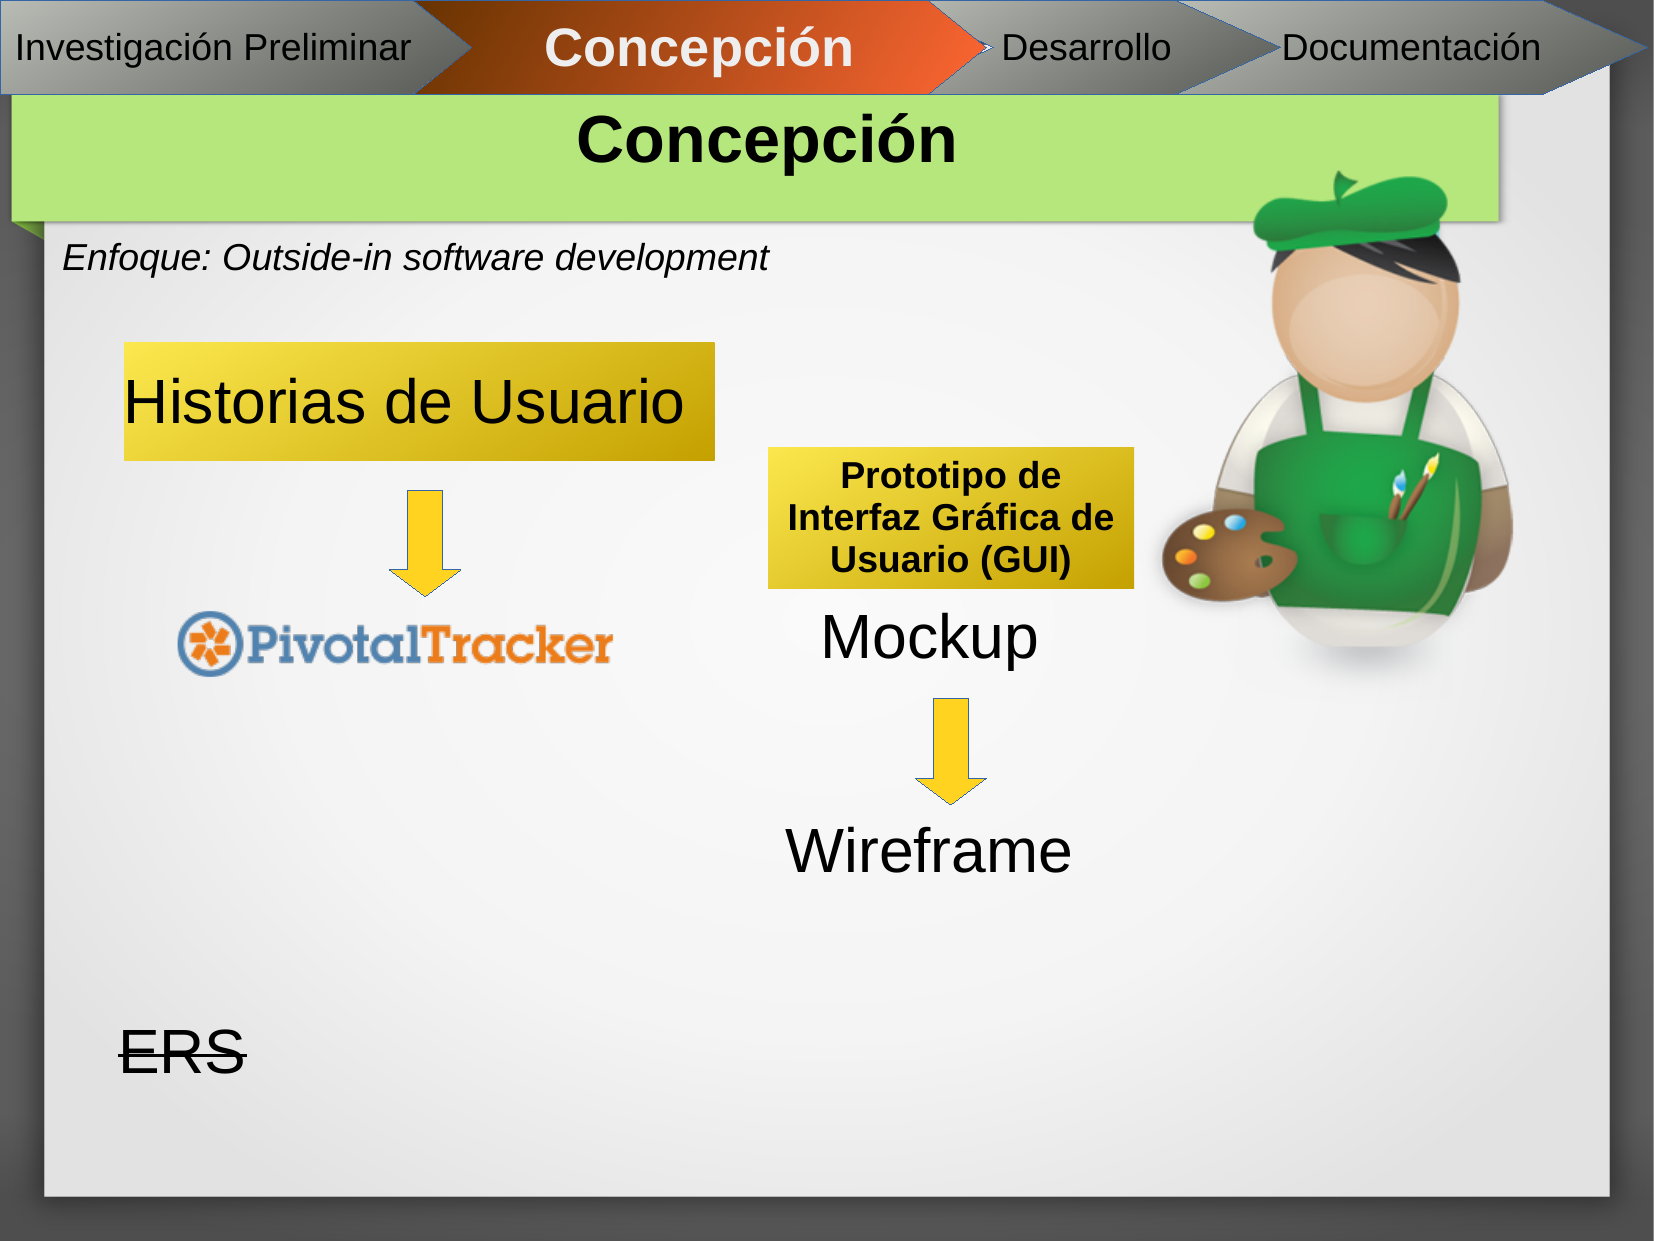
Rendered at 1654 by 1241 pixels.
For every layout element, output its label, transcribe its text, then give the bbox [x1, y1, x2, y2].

text_box Concepción [59, 94, 1477, 185]
text_box Concepción [413, 0, 987, 94]
text_box Enfoque: Outside-in software development [47, 228, 1501, 296]
text_box [389, 490, 461, 597]
text_box Prototipo de Interfaz Gráfica de Usuario (GUI) [768, 447, 1135, 589]
title ERS [118, 1016, 296, 1087]
text_box Investigación Preliminar [0, 0, 470, 95]
title Historias de Usuario [124, 342, 715, 461]
title Mockup [820, 592, 1058, 682]
title Wireframe [785, 781, 1093, 922]
text_box Documentación [1175, 0, 1648, 95]
text_box [915, 698, 987, 805]
picture [982, 43, 991, 52]
picture [0, 0, 1654, 1241]
text_box Desarrollo [930, 0, 1278, 94]
